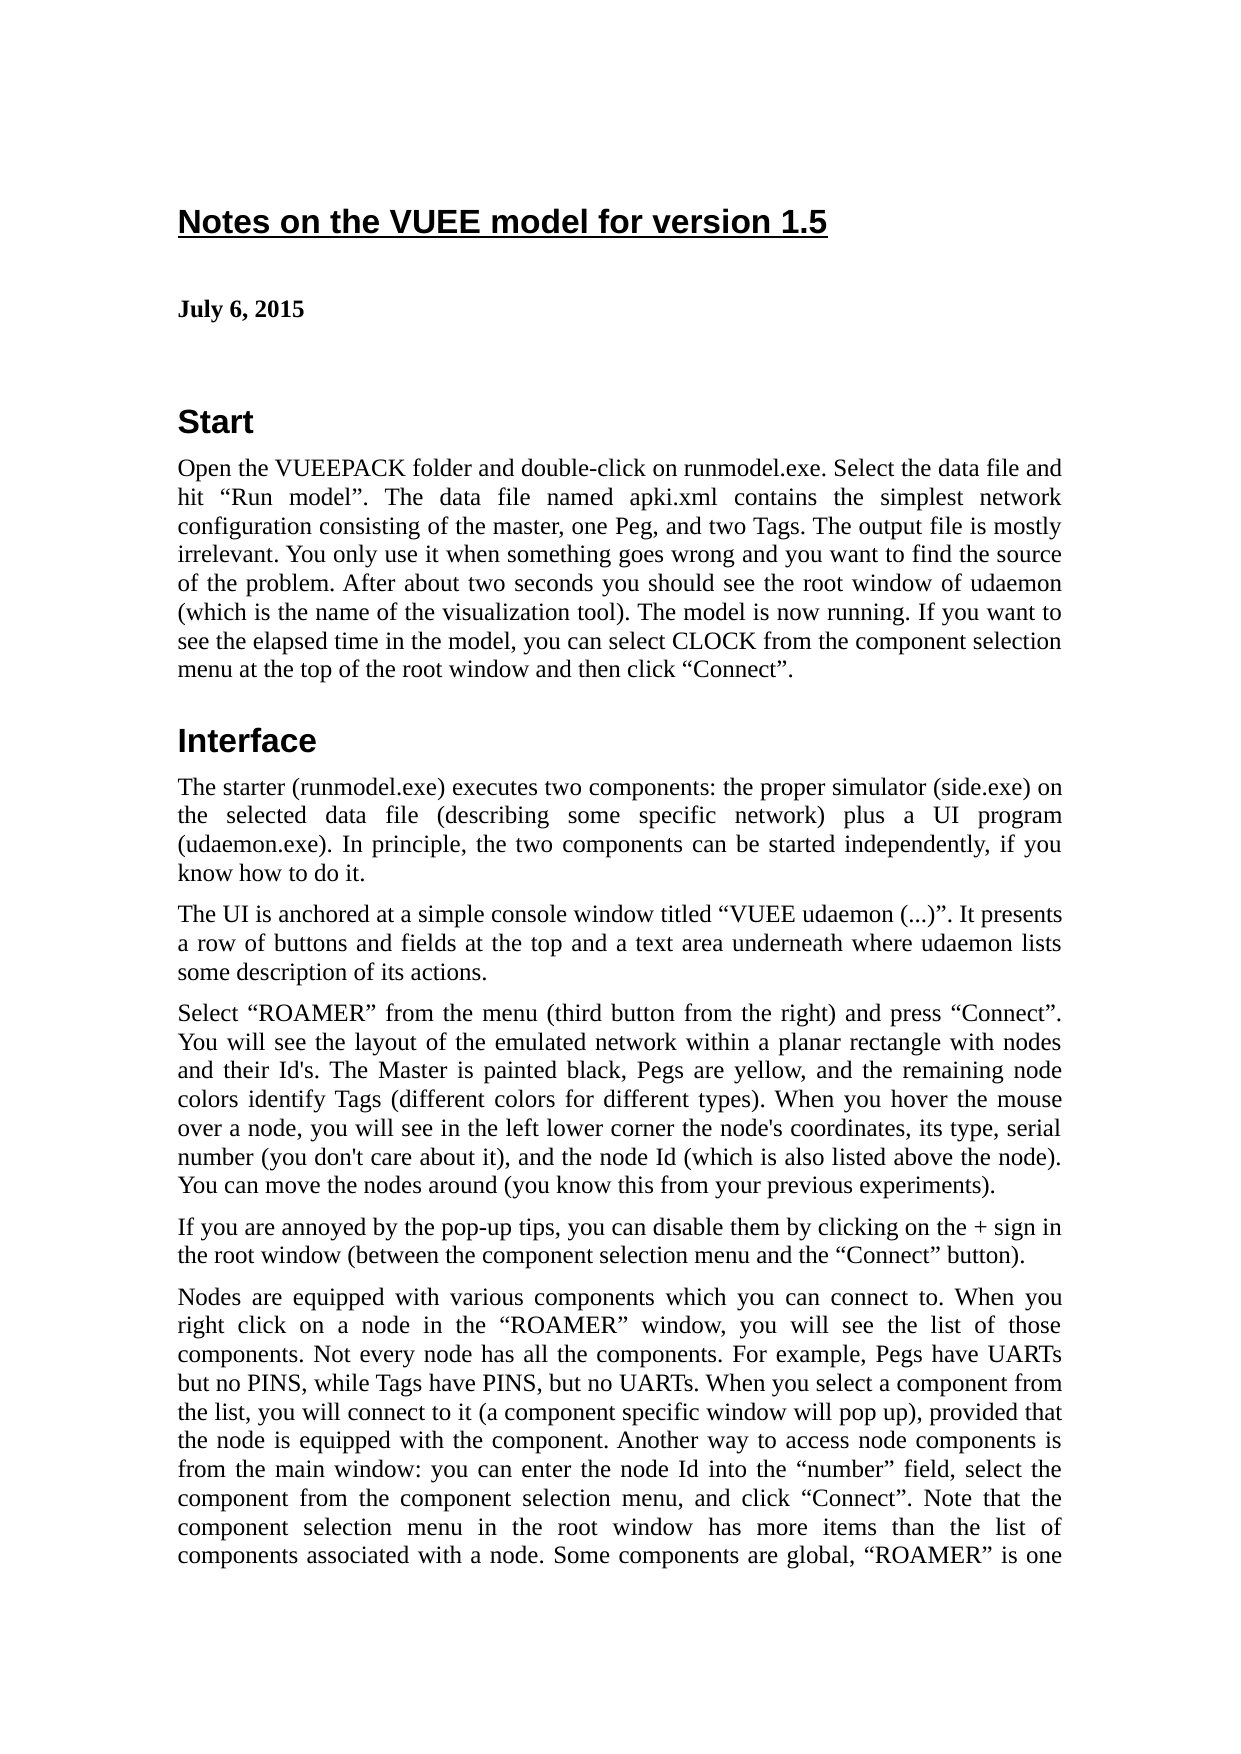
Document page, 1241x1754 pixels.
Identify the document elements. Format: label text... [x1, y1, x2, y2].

text Select “ROAMER” from the menu (third button from the right) and press “Connect”. You will see the layout of the emulated network within a planar rectangle with nodes and their Id's. The Master is painted black, Pegs are yellow, and the remaining node colors identify Tags (different colors for different types). When you hover the mouse over a node, you will see in the left lower corner the node's coordinates, its type, serial number (you don't care about it), and the node Id (which is also listed above the node). You can move the nodes around (you know this from your previous experiments). [177, 998, 1063, 1199]
text July 6, 2015 [177, 294, 1063, 323]
subtitle Start [177, 402, 1063, 441]
text Nodes are equipped with various components which you can connect to. When you right click on a node in the “ROAMER” window, you will see the list of those components. Not every node has all the components. For example, Pegs have UARTs but no PINS, while Tags have PINS, but no UARTs. When you select a component from the list, you will connect to it (a component specific window will pop up), provided that the node is equipped with the component. Another way to access node components is from the main window: you can enter the node Id into the “number” field, select the component from the component selection menu, and click “Connect”. Note that the component selection menu in the root window has more items than the list of components associated with a node. Some components are global, “ROAMER” is one [177, 1282, 1063, 1569]
subtitle Notes on the VUEE model for version 1.5 [177, 202, 1063, 241]
text The UI is anchored at a simple console window titled “VUEE udaemon (...)”. It presents a row of buttons and fields at the top and a text area underneath where udaemon lists some description of its actions. [177, 899, 1063, 986]
subtitle Interface [177, 721, 1063, 759]
text The starter (runmodel.exe) executes two components: the proper simulator (side.exe) on the selected data file (describing some specific network) plus a UI program (udaemon.exe). In principle, the two components can be started independently, if you know how to do it. [177, 772, 1063, 887]
text Open the VUEEPACK folder and double-click on runmodel.exe. Select the data file and hit “Run model”. The data file named apki.xml contains the simplest network configuration consisting of the master, one Peg, and two Tags. The output file is mostly irrelevant. You only use it when something goes wrong and you want to find the source of the problem. After about two seconds you should see the root window of udaemon (which is the name of the visualization tool). The model is now running. If you want to see the elapsed time in the model, you can select CLOCK from the component selection menu at the top of the root window and then click “Connect”. [177, 453, 1063, 683]
text If you are annoyed by the pop-up tips, you can disable them by clicking on the + sign in the root window (between the component selection menu and the “Connect” button). [177, 1212, 1063, 1269]
